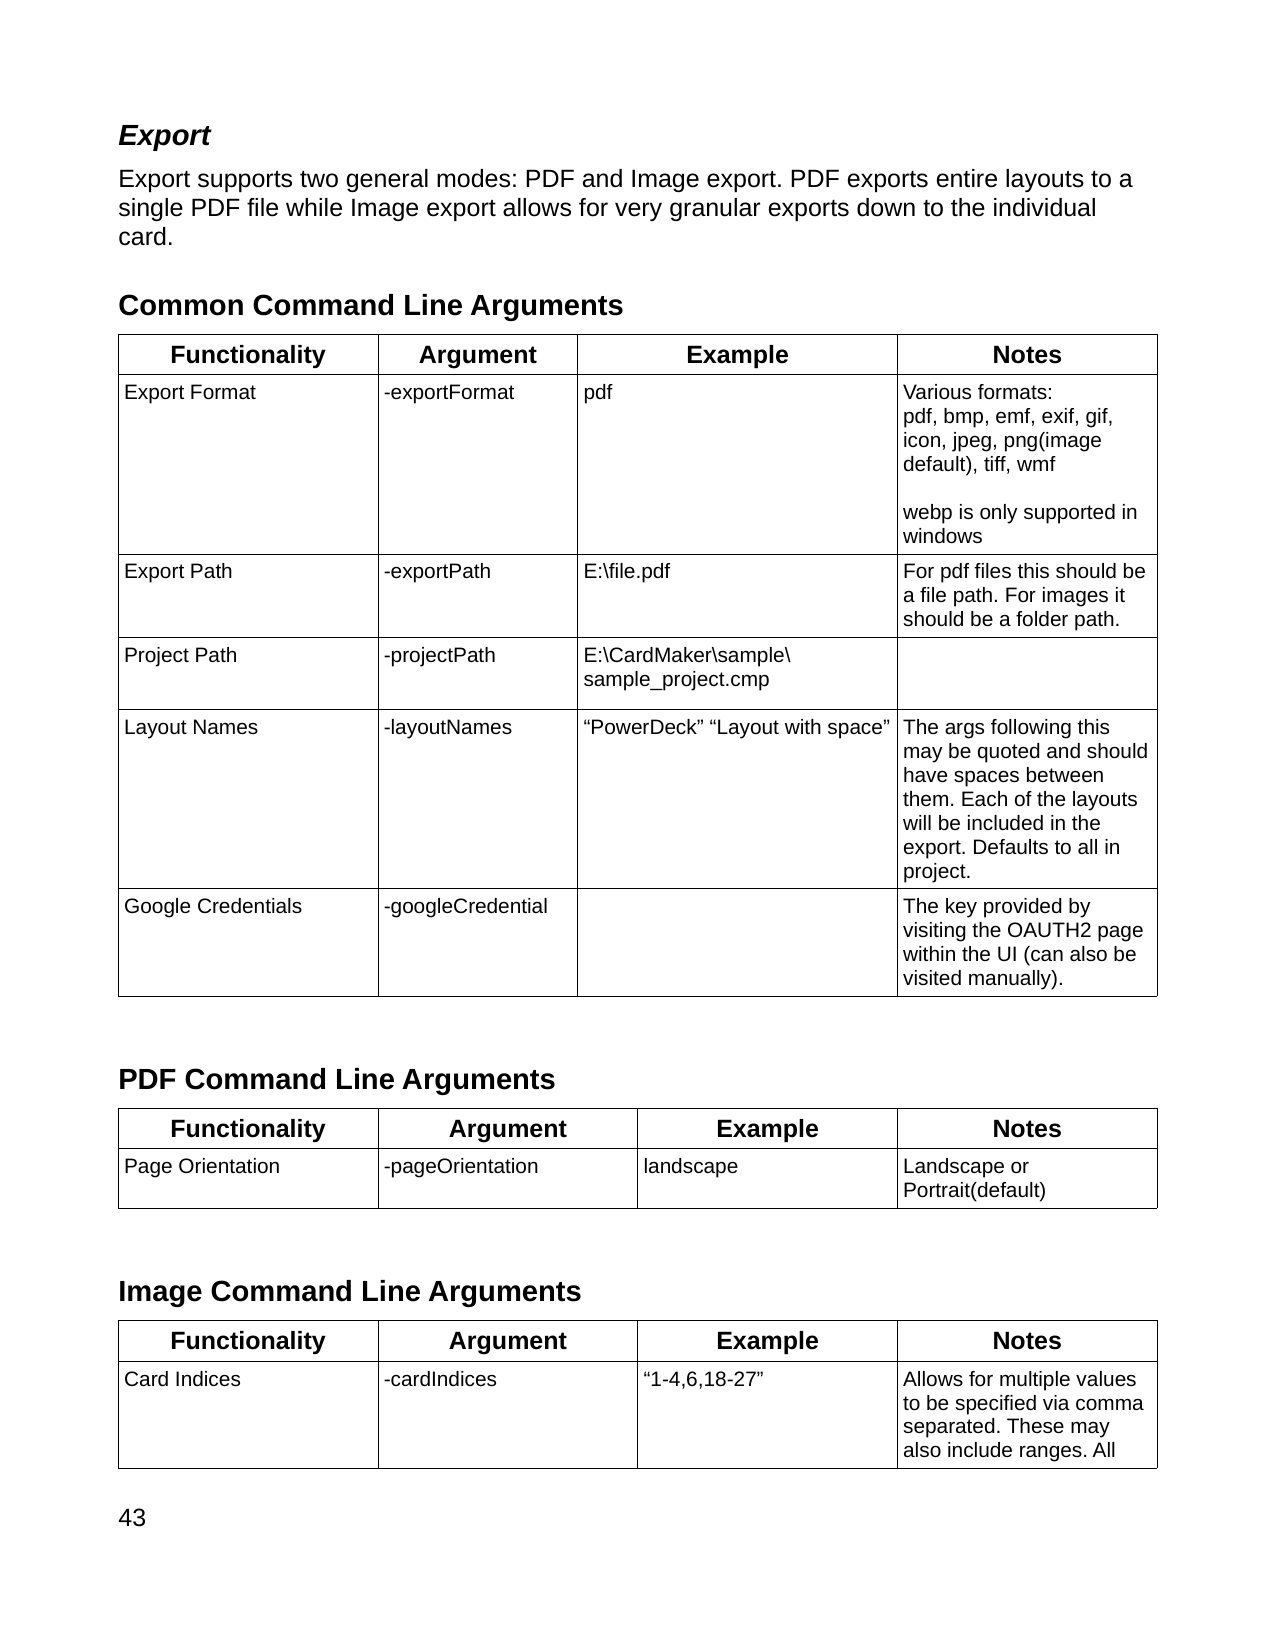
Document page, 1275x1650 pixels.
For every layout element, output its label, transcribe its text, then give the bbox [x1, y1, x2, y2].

table_cell E:\CardMaker\sample\sample_project.cmp [578, 638, 897, 709]
table_cell -pageOrientation [379, 1149, 637, 1208]
table_cell Landscape or Portrait(default) [898, 1149, 1157, 1208]
subtitle Image Command Line Arguments [118, 1274, 1157, 1308]
table_cell “1-4,6,18-27” [638, 1362, 897, 1468]
table_cell -layoutNames [379, 710, 577, 888]
table_cell Project Path [119, 638, 378, 709]
table_cell -projectPath [379, 638, 577, 709]
table_header Functionality [119, 1109, 378, 1148]
table_cell -exportFormat [379, 375, 577, 553]
table_header Functionality [119, 1321, 378, 1361]
table_cell Export Path [119, 555, 378, 637]
table_cell Various formats: pdf, bmp, emf, exif, gif, icon, jpeg, png(image default), tiff, wmf webp is only supported in windows [898, 375, 1157, 553]
table_header Example [638, 1321, 897, 1361]
table_header Argument [379, 1109, 637, 1148]
table_cell E:\file.pdf [578, 555, 897, 637]
text Export supports two general modes: PDF and Image export. PDF exports entire layouts to a single PDF file while Image export allows for very granular exports down to the individual card. [118, 164, 1157, 250]
table_header Functionality [119, 335, 378, 374]
table_header Argument [379, 335, 577, 374]
subtitle Common Command Line Arguments [118, 288, 1157, 321]
table_cell landscape [638, 1149, 897, 1208]
table_header Notes [898, 1109, 1157, 1148]
table_cell Export Format [119, 375, 378, 553]
table_cell The key provided by visiting the OAUTH2 page within the UI (can also be visited manually). [898, 889, 1157, 996]
subtitle PDF Command Line Arguments [118, 1062, 1157, 1096]
table_cell The args following this may be quoted and should have spaces between them. Each of the layouts will be included in the export. Defaults to all in project. [898, 710, 1157, 888]
table_cell [898, 638, 1157, 709]
table_cell Allows for multiple values to be specified via comma separated. These may also include ranges. All [898, 1362, 1157, 1468]
table_cell -googleCredential [379, 889, 577, 996]
subtitle Export [118, 118, 1157, 152]
table_header Argument [379, 1321, 637, 1361]
table_cell Layout Names [119, 710, 378, 888]
table_header Example [578, 335, 897, 374]
table_header Notes [898, 1321, 1157, 1361]
table_cell “PowerDeck” “Layout with space” [578, 710, 897, 888]
table_cell Google Credentials [119, 889, 378, 996]
table_header Notes [898, 335, 1157, 374]
table_cell For pdf files this should be a file path. For images it should be a folder path. [898, 555, 1157, 637]
table_cell -cardIndices [379, 1362, 637, 1468]
table_cell -exportPath [379, 555, 577, 637]
table_cell Page Orientation [119, 1149, 378, 1208]
table_header Example [638, 1109, 897, 1148]
table_cell Card Indices [119, 1362, 378, 1468]
table_cell pdf [578, 375, 897, 553]
table_cell [578, 889, 897, 996]
